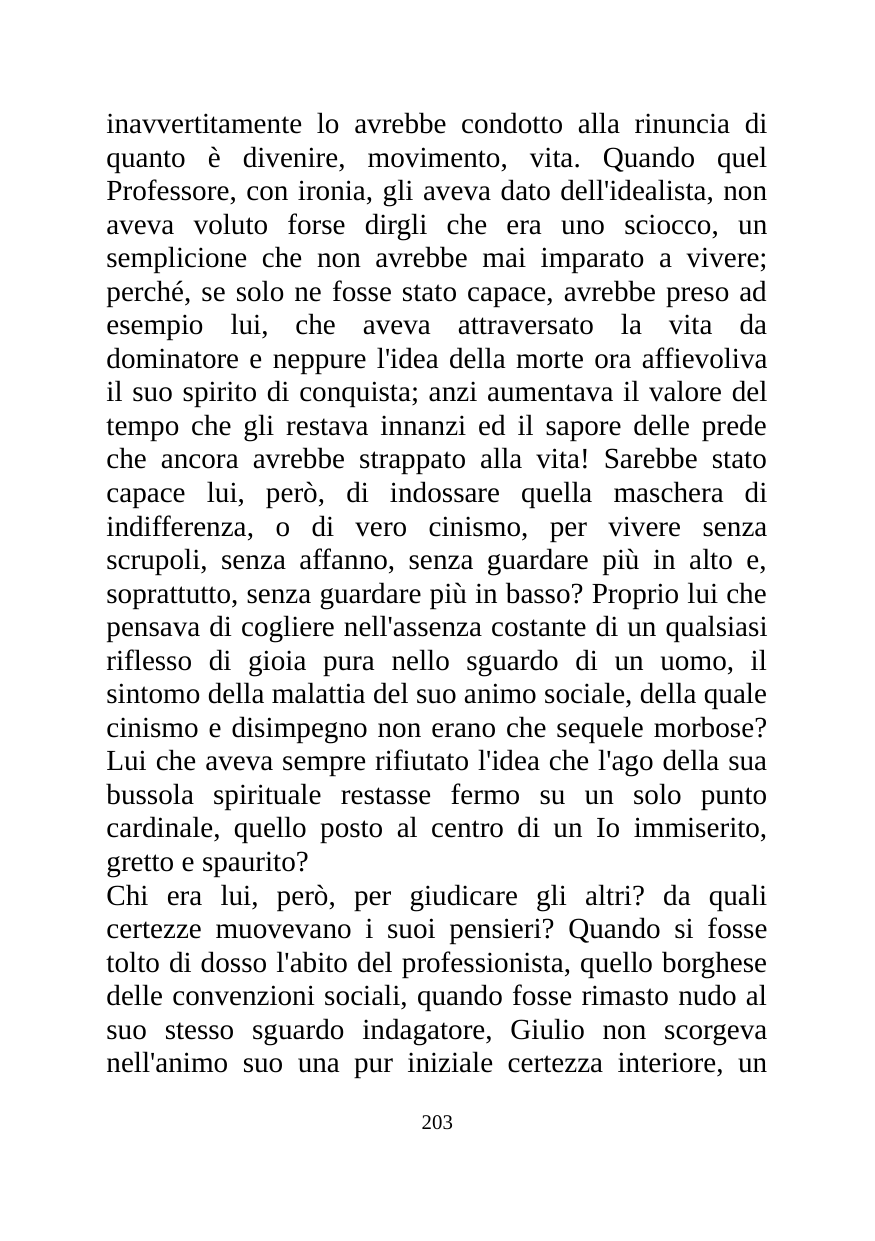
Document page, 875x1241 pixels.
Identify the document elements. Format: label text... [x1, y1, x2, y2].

text Chi era lui, però, per giudicare gli altri? da quali certezze muovevano i suoi pensieri? Quando si fosse tolto di dosso l'abito del professionista, quello borghese delle convenzioni sociali, quando fosse rimasto nudo al suo stesso sguardo indagatore, Giulio non scorgeva nell'animo suo una pur iniziale certezza interiore, un [106, 878, 768, 1079]
text inavvertitamente lo avrebbe condotto alla rinuncia di quanto è divenire, movimento, vita. Quando quel Professore, con ironia, gli aveva dato dell'idealista, non aveva voluto forse dirgli che era uno sciocco, un semplicione che non avrebbe mai imparato a vivere; perché, se solo ne fosse stato capace, avrebbe preso ad esempio lui, che aveva attraversato la vita da dominatore e neppure l'idea della morte ora affievoliva il suo spirito di conquista; anzi aumentava il valore del tempo che gli restava innanzi ed il sapore delle prede che ancora avrebbe strappato alla vita! Sarebbe stato capace lui, però, di indossare quella maschera di indifferenza, o di vero cinismo, per vivere senza scrupoli, senza affanno, senza guardare più in alto e, soprattutto, senza guardare più in basso? Proprio lui che pensava di cogliere nell'assenza costante di un qualsiasi riflesso di gioia pura nello sguardo di un uomo, il sintomo della malattia del suo animo sociale, della quale cinismo e disimpegno non erano che sequele morbose? Lui che aveva sempre rifiutato l'idea che l'ago della sua bussola spirituale restasse fermo su un solo punto cardinale, quello posto al centro di un Io immiserito, gretto e spaurito? [106, 106, 768, 878]
